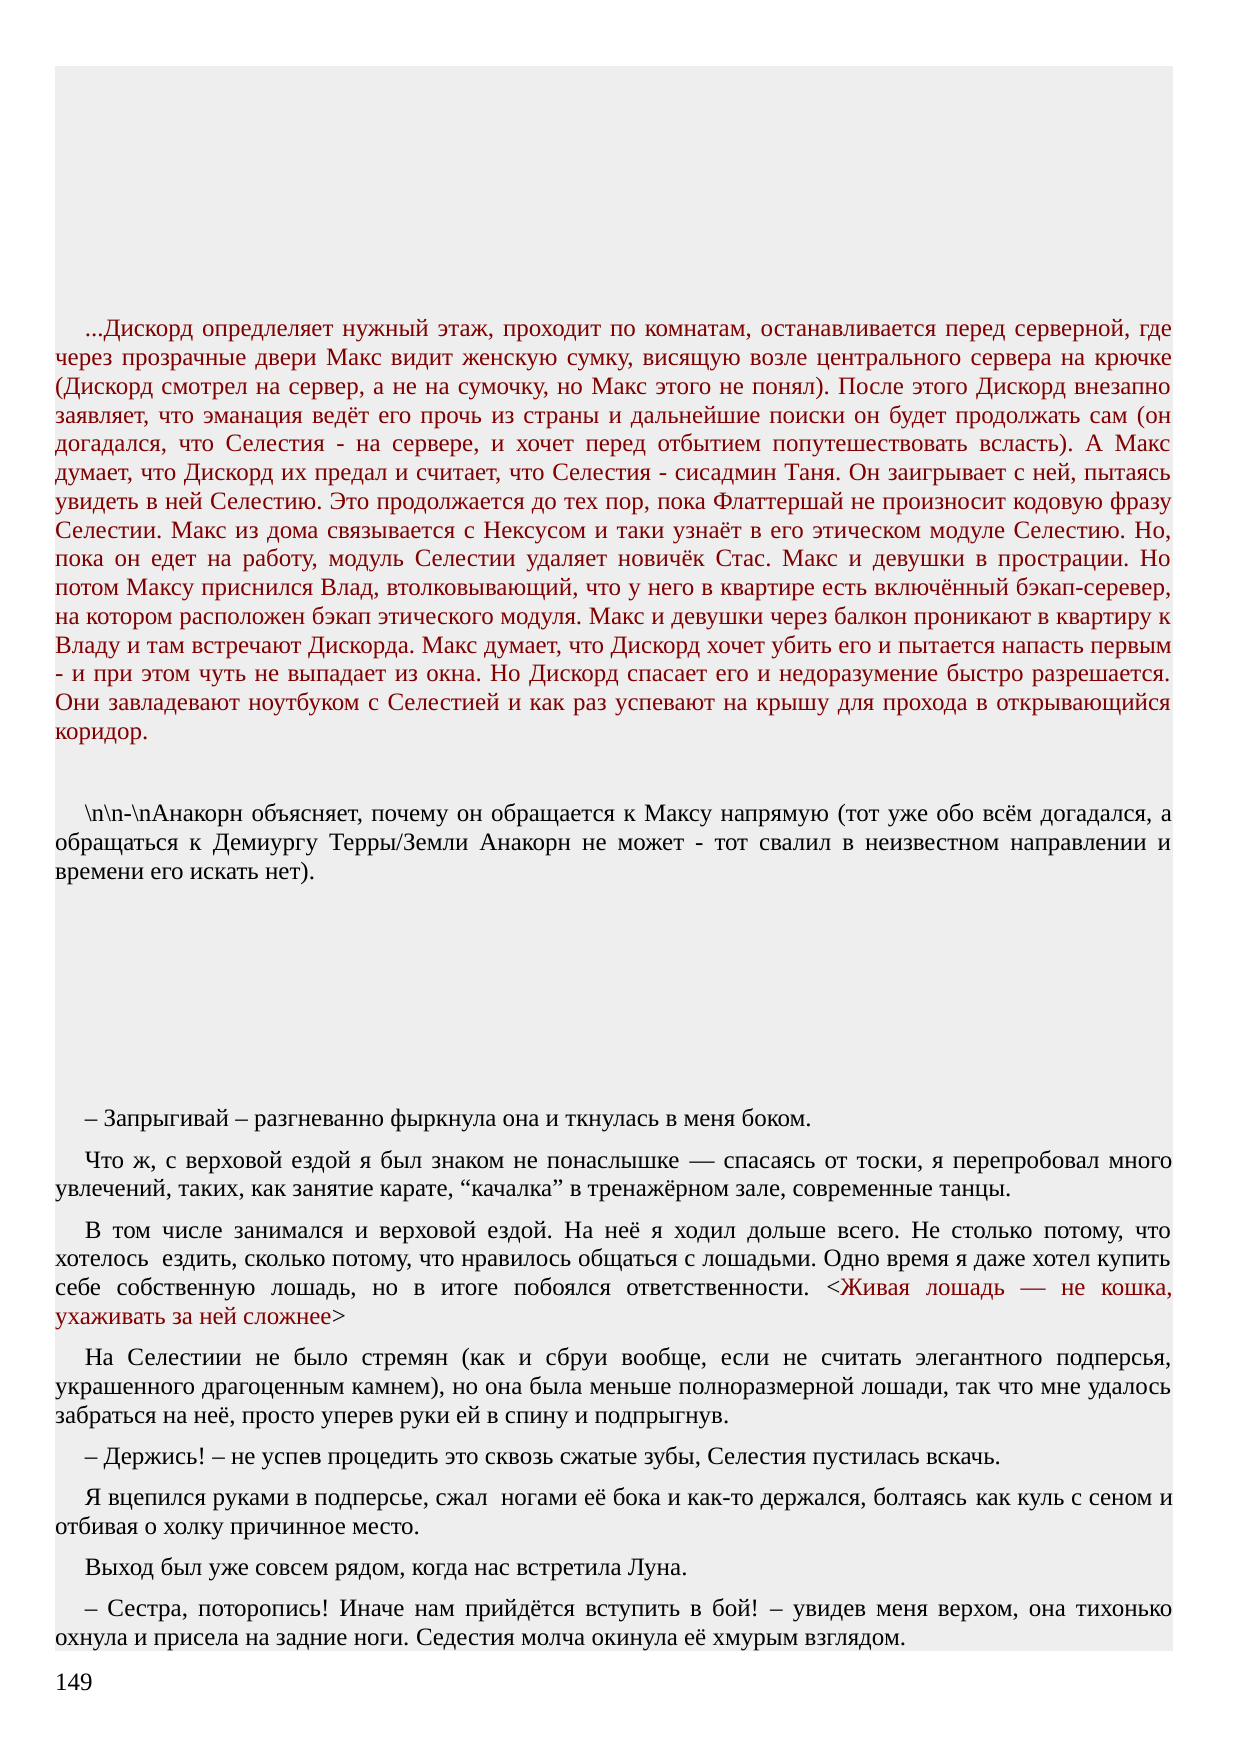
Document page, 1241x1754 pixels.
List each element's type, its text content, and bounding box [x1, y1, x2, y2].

text На Селестиии не было стремян (как и сбруи вообще, если не считать элегантного подперсья, украшенного драгоценным камнем), но она была меньше полноразмерной лошади, так что мне удалось забраться на неё, просто уперев руки ей в спину и подпрыгнув. [55, 1342, 1173, 1428]
text – Держись! – не успев процедить это сквозь сжатые зубы, Селестия пустилась вскачь. [55, 1441, 1173, 1470]
text В том числе занимался и верховой ездой. На неё я ходил дольше всего. Не столько потому, что хотелось ездить, сколько потому, что нравилось общаться с лошадьми. Одно время я даже хотел купить себе собственную лошадь, но в итоге побоялся ответственности. <Живая лошадь — не кошка, ухаживать за ней сложнее> [55, 1215, 1173, 1330]
text – Запрыгивай – разгневанно фыркнула она и ткнулась в меня боком. [55, 1103, 1173, 1132]
text – Сестра, поторопись! Иначе нам прийдётся вступить в бой! – увидев меня верхом, она тихонько охнула и присела на задние ноги. Седестия молча окинула её хмурым взглядом. [55, 1593, 1173, 1651]
text Что ж, с верховой ездой я был знаком не понаслышке — спасаясь от тоски, я перепробовал много увлечений, таких, как занятие карате, “качалка” в тренажёрном зале, современные танцы. [55, 1145, 1173, 1202]
text Выход был уже совсем рядом, когда нас встретила Луна. [55, 1552, 1173, 1581]
text Я вцепился руками в подперсье, сжал ногами её бока и как-то держался, болтаясь как куль с сеном и отбивая о холку причинное место. [55, 1482, 1173, 1540]
text ...Дискорд опредлеляет нужный этаж, проходит по комнатам, останавливается перед серверной, где через прозрачные двери Макс видит женскую сумку, висящую возле центрального сервера на крючке (Дискорд смотрел на сервер, а не на сумочку, но Макс этого не понял). После этого Дискорд внезапно заявляет, что эманация ведёт его прочь из страны и дальнейшие поиски он будет продолжать сам (он догадался, что Селестия - на сервере, и хочет перед отбытием попутешествовать всласть). А Макс думает, что Дискорд их предал и считает, что Селестия - сисадмин Таня. Он заигрывает с ней, пытаясь увидеть в ней Селестию. Это продолжается до тех пор, пока Флаттершай не произносит кодовую фразу Селестии. Макс из дома связывается с Нексусом и таки узнаёт в его этическом модуле Селестию. Но, пока он едет на работу, модуль Селестии удаляет новичёк Стас. Макс и девушки в прострации. Но потом Максу приснился Влад, втолковывающий, что у него в квартире есть включённый бэкап-серевер, на котором расположен бэкап этического модуля. Макс и девушки через балкон проникают в квартиру к Владу и там встречают Дискорда. Макс думает, что Дискорд хочет убить его и пытается напасть первым - и при этом чуть не выпадает из окна. Но Дискорд спасает его и недоразумение быстро разрешается. Они завладевают ноутбуком с Селестией и как раз успевают на крышу для прохода в открывающийся коридор. [55, 313, 1173, 745]
text \n\n-\nАнакорн объясняет, почему он обращается к Максу напрямую (тот уже обо всём догадался, а обращаться к Демиургу Терры/Земли Анакорн не может - тот свалил в неизвестном направлении и времени его искать нет). [55, 798, 1173, 885]
